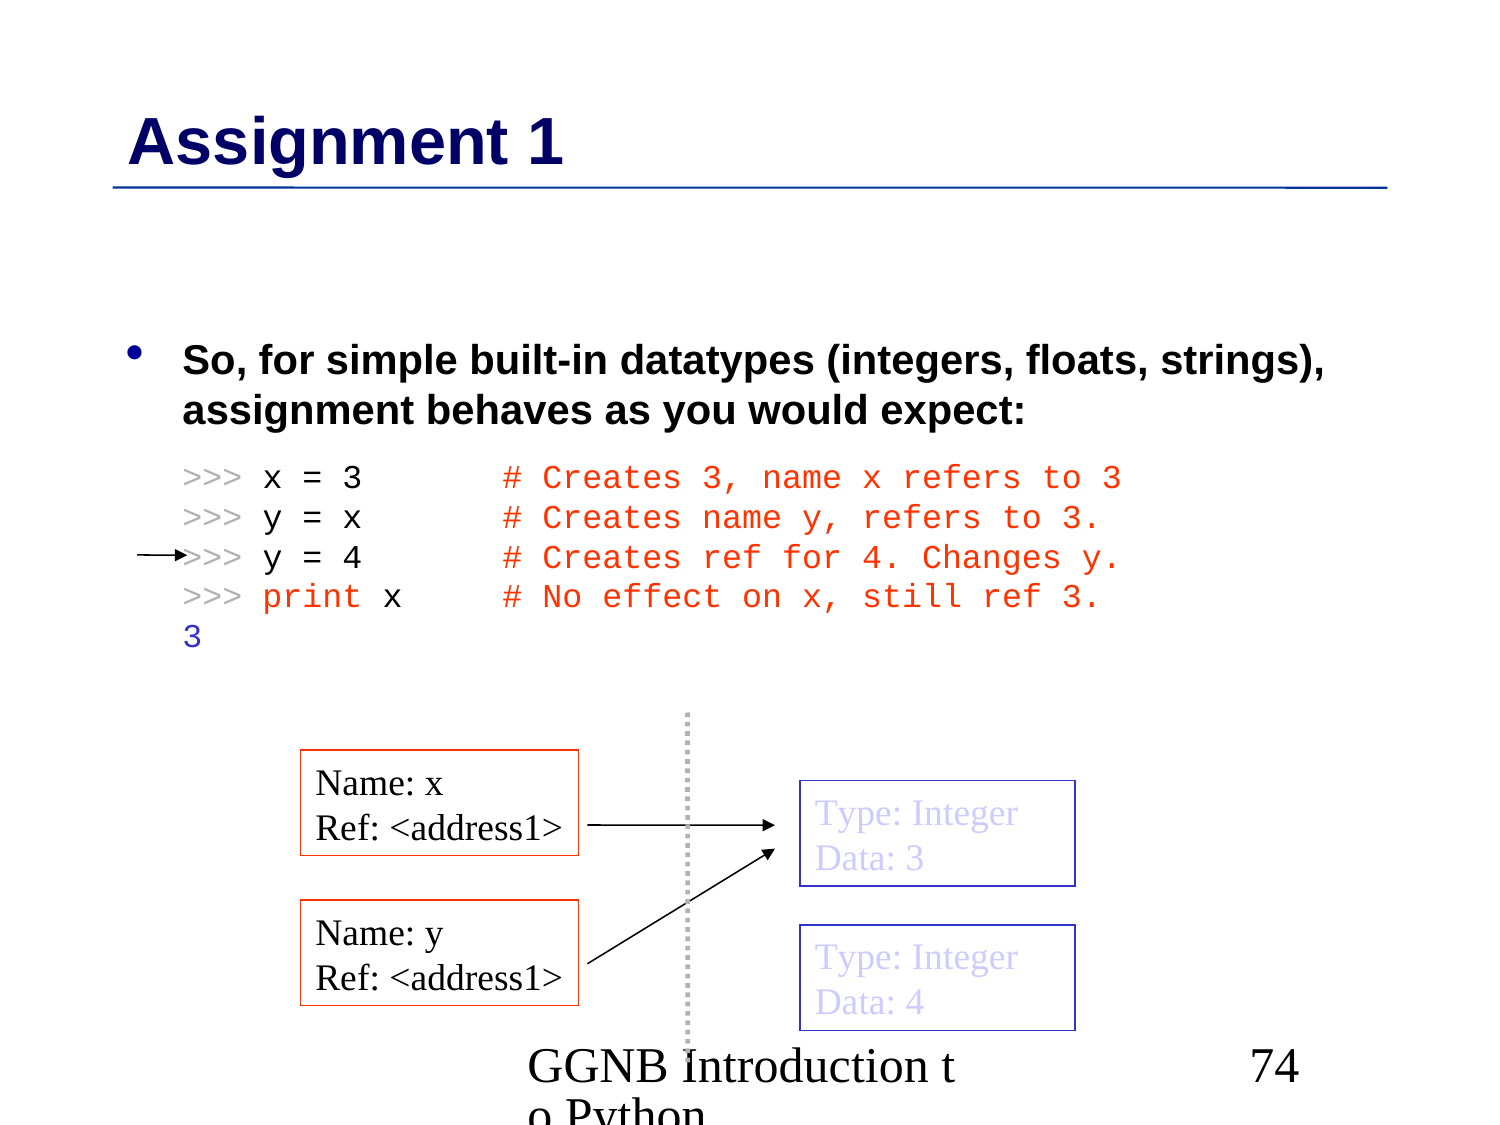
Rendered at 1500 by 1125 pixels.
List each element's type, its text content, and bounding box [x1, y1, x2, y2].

text_box Type: Integer Data: 3 [800, 780, 1076, 887]
list So, for simple built-in datatypes (integers, floats, strings), assignment behaves as you would expect: >>> x = 3 # Creates 3, name x refers to 3 >>> y = x # Creates name y, refers to 3. >>> y = 4 # Creates ref for 4. Changes y. >>> print x # No effect on x, still ref 3. 3 [112, 324, 1388, 1051]
text_box Name: x Ref: <address1> [300, 749, 579, 856]
text_box Type: Integer Data: 4 [800, 924, 1076, 1031]
text_box Name: y Ref: <address1> [300, 899, 579, 1006]
title Assignment 1 [112, 89, 1388, 185]
